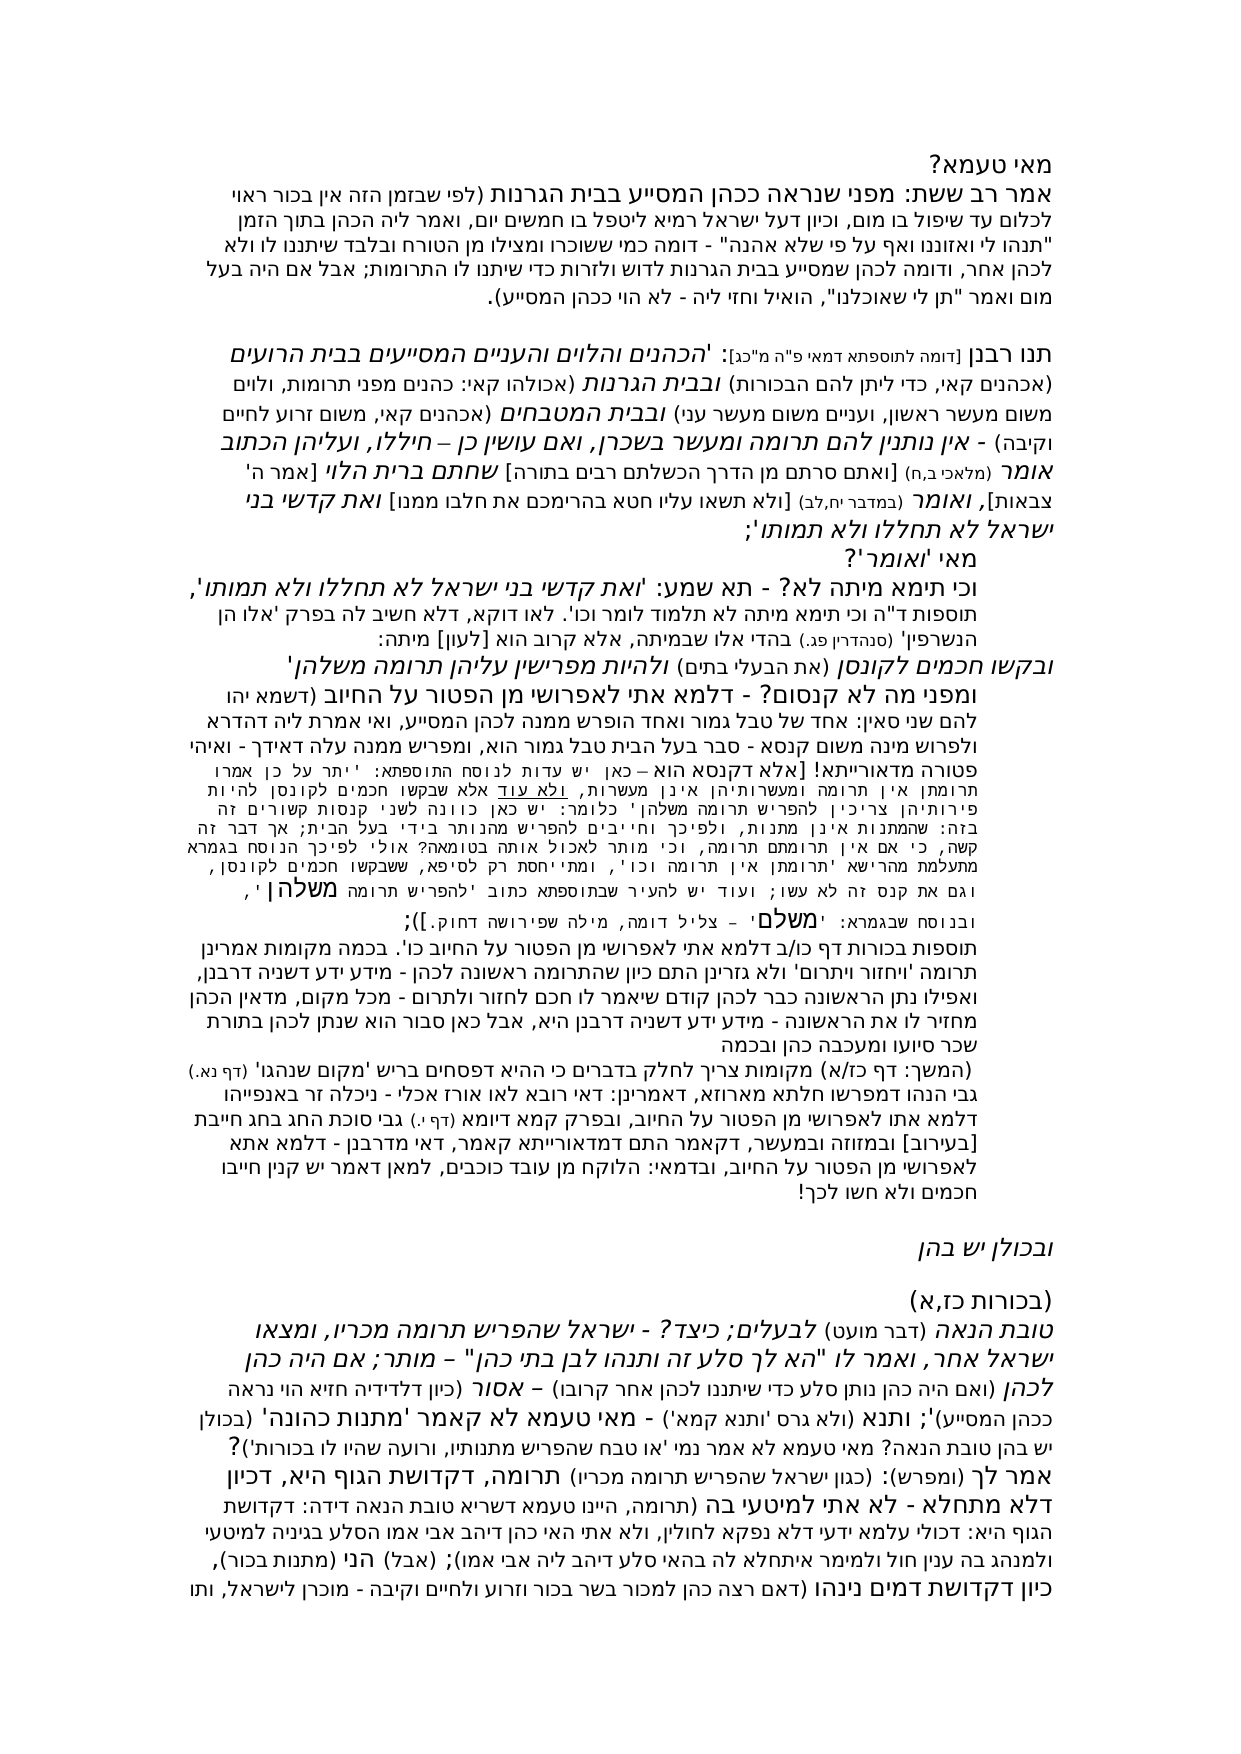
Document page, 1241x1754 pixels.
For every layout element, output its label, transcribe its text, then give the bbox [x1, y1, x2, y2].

text ובקשו חכמים לקונסן (את הבעלי בתים) ולהיות מפרישין עליהן תרומה משלהן' [187, 651, 1053, 680]
text תנו רבנן [דומה לתוספתא דמאי פ"ה מ"כג]: 'הכהנים והלוים והעניים המסייעים בבית הרועים (אכהנים קאי, כדי ליתן להם הבכורות) ובבית הגרנות (אכולהו קאי: כהנים מפני תרומות, ולוים משום מעשר ראשון, ועניים משום מעשר עני) ובבית המטבחים (אכהנים קאי, משום זרוע לחיים וקיבה) - אין נותנין להם תרומה ומעשר בשכרן, ואם עושין כן – חיללו, ועליהן הכתוב אומר (מלאכי ב,ח) [ואתם סרתם מן הדרך הכשלתם רבים בתורה] שחתם ברית הלוי [אמר ה' צבאות], ואומר (במדבר יח,לב) [ולא תשאו עליו חטא בהרימכם את חלבו ממנו] ואת קדשי בני ישראל לא תחללו ולא תמותו'; [187, 339, 1053, 544]
text תוספות בכורות דף כו/ב דלמא אתי לאפרושי מן הפטור על החיוב כו'. בכמה מקומות אמרינן תרומה 'ויחזור ויתרום' ולא גזרינן התם כיון שהתרומה ראשונה לכהן - מידע ידע דשניה דרבנן, ואפילו נתן הראשונה כבר לכהן קודם שיאמר לו חכם לחזור ולתרום - מכל מקום, מדאין הכהן מחזיר לו את הראשונה - מידע ידע דשניה דרבנן היא, אבל כאן סבור הוא שנתן לכהן בתורת שכר סיועו ומעכבה כהן ובכמה [187, 936, 978, 1058]
text ובכולן יש בהן [187, 1233, 1053, 1262]
text טובת הנאה (דבר מועט) לבעלים; כיצד? - ישראל שהפריש תרומה מכריו, ומצאו ישראל אחר, ואמר לו "הא לך סלע זה ותנהו לבן בתי כהן" – מותר; אם היה כהן לכהן (ואם היה כהן נותן סלע כדי שיתננו לכהן אחר קרובו) – אסור (כיון דלדידיה חזיא הוי נראה ככהן המסייע)'; ותנא (ולא גרס 'ותנא קמא') - מאי טעמא לא קאמר 'מתנות כהונה' (בכולן יש בהן טובת הנאה? מאי טעמא לא אמר נמי 'או טבח שהפריש מתנותיו, ורועה שהיו לו בכורות')? אמר לך (ומפרש): (כגון ישראל שהפריש תרומה מכריו) תרומה, דקדושת הגוף היא, דכיון דלא מתחלא - לא אתי למיטעי בה (תרומה, היינו טעמא דשריא טובת הנאה דידה: דקדושת הגוף היא: דכולי עלמא ידעי דלא נפקא לחולין, ולא אתי האי כהן דיהב אבי אמו הסלע בגיניה למיטעי ולמנהג בה ענין חול ולמימר איתחלא לה בהאי סלע דיהב ליה אבי אמו); (אבל) הני (מתנות בכור), כיון דקדושת דמים נינהו (דאם רצה כהן למכור בשר בכור וזרוע ולחיים וקיבה - מוכרן לישראל, ותו [187, 1315, 1053, 1603]
text (המשך: דף כז/א) מקומות צריך לחלק בדברים כי ההיא דפסחים בריש 'מקום שנהגו' (דף נא.) גבי הנהו דמפרשו חלתא מארוזא, דאמרינן: דאי רובא לאו אורז אכלי - ניכלה זר באנפייהו דלמא אתו לאפרושי מן הפטור על החיוב, ובפרק קמא דיומא (דף י.) גבי סוכת החג בחג חייבת [בעירוב] ובמזוזה ובמעשר, דקאמר התם דמדאורייתא קאמר, דאי מדרבנן - דלמא אתא לאפרושי מן הפטור על החיוב, ובדמאי: הלוקח מן עובד כוכבים, למאן דאמר יש קנין חייבו חכמים ולא חשו לכך! [187, 1058, 978, 1204]
text מאי טעמא? [187, 150, 1053, 179]
text ומפני מה לא קנסום? - דלמא אתי לאפרושי מן הפטור על החיוב (דשמא יהו להם שני סאין: אחד של טבל גמור ואחד הופרש ממנה לכהן המסייע, ואי אמרת ליה דהדרא ולפרוש מינה משום קנסא - סבר בעל הבית טבל גמור הוא, ומפריש ממנה עלה דאידך - ואיהי פטורה מדאורייתא! [אלא דקנסא הוא – כאן יש עדות לנוסח התוספתא: 'יתר על כן אמרו תרומתן אין תרומה ומעשרותיהן אינן מעשרות, ולא עוד אלא שבקשו חכמים לקונסן להיות פירותיהן צריכין להפריש תרומה משלהן' כלומר: יש כאן כוונה לשני קנסות קשורים זה בזה: שהמתנות אינן מתנות, ולפיכך וחייבים להפריש מהנותר בידי בעל הבית; אך דבר זה קשה, כי אם אין תרומתם תרומה, וכי מותר לאכול אותה בטומאה? אולי לפיכך הנוסח בגמרא מתעלמת מהרישא 'תרומתן אין תרומה וכו', ומתייחסת רק לסיפא, ששבקשו חכמים לקונסן, וגם את קנס זה לא עשו; ועוד יש להעיר שבתוספתא כתוב 'להפריש תרומה משלהן', ובנוסח שבגמרא: 'משלם' – צליל דומה, מילה שפירושה דחוק.]); [187, 680, 978, 936]
text תוספות ד"ה וכי תימא מיתה לא תלמוד לומר וכו'. לאו דוקא, דלא חשיב לה בפרק 'אלו הן הנשרפין' (סנהדרין פג.) בהדי אלו שבמיתה, אלא קרוב הוא [לעון] מיתה: [187, 602, 978, 651]
text וכי תימא מיתה לא? - תא שמע: 'ואת קדשי בני ישראל לא תחללו ולא תמותו', [187, 573, 978, 602]
text מאי 'ואומר'? [187, 544, 978, 573]
text (בכורות כז,א) [187, 1286, 1053, 1315]
text אמר רב ששת: מפני שנראה ככהן המסייע בבית הגרנות (לפי שבזמן הזה אין בכור ראוי לכלום עד שיפול בו מום, וכיון דעל ישראל רמיא ליטפל בו חמשים יום, ואמר ליה הכהן בתוך הזמן "תנהו לי ואזוננו ואף על פי שלא אהנה" - דומה כמי ששוכרו ומצילו מן הטורח ובלבד שיתננו לו ולא לכהן אחר, ודומה לכהן שמסייע בבית הגרנות לדוש ולזרות כדי שיתנו לו התרומות; אבל אם היה בעל מום ואמר "תן לי שאוכלנו", הואיל וחזי ליה - לא הוי ככהן המסייע). [187, 179, 1053, 311]
